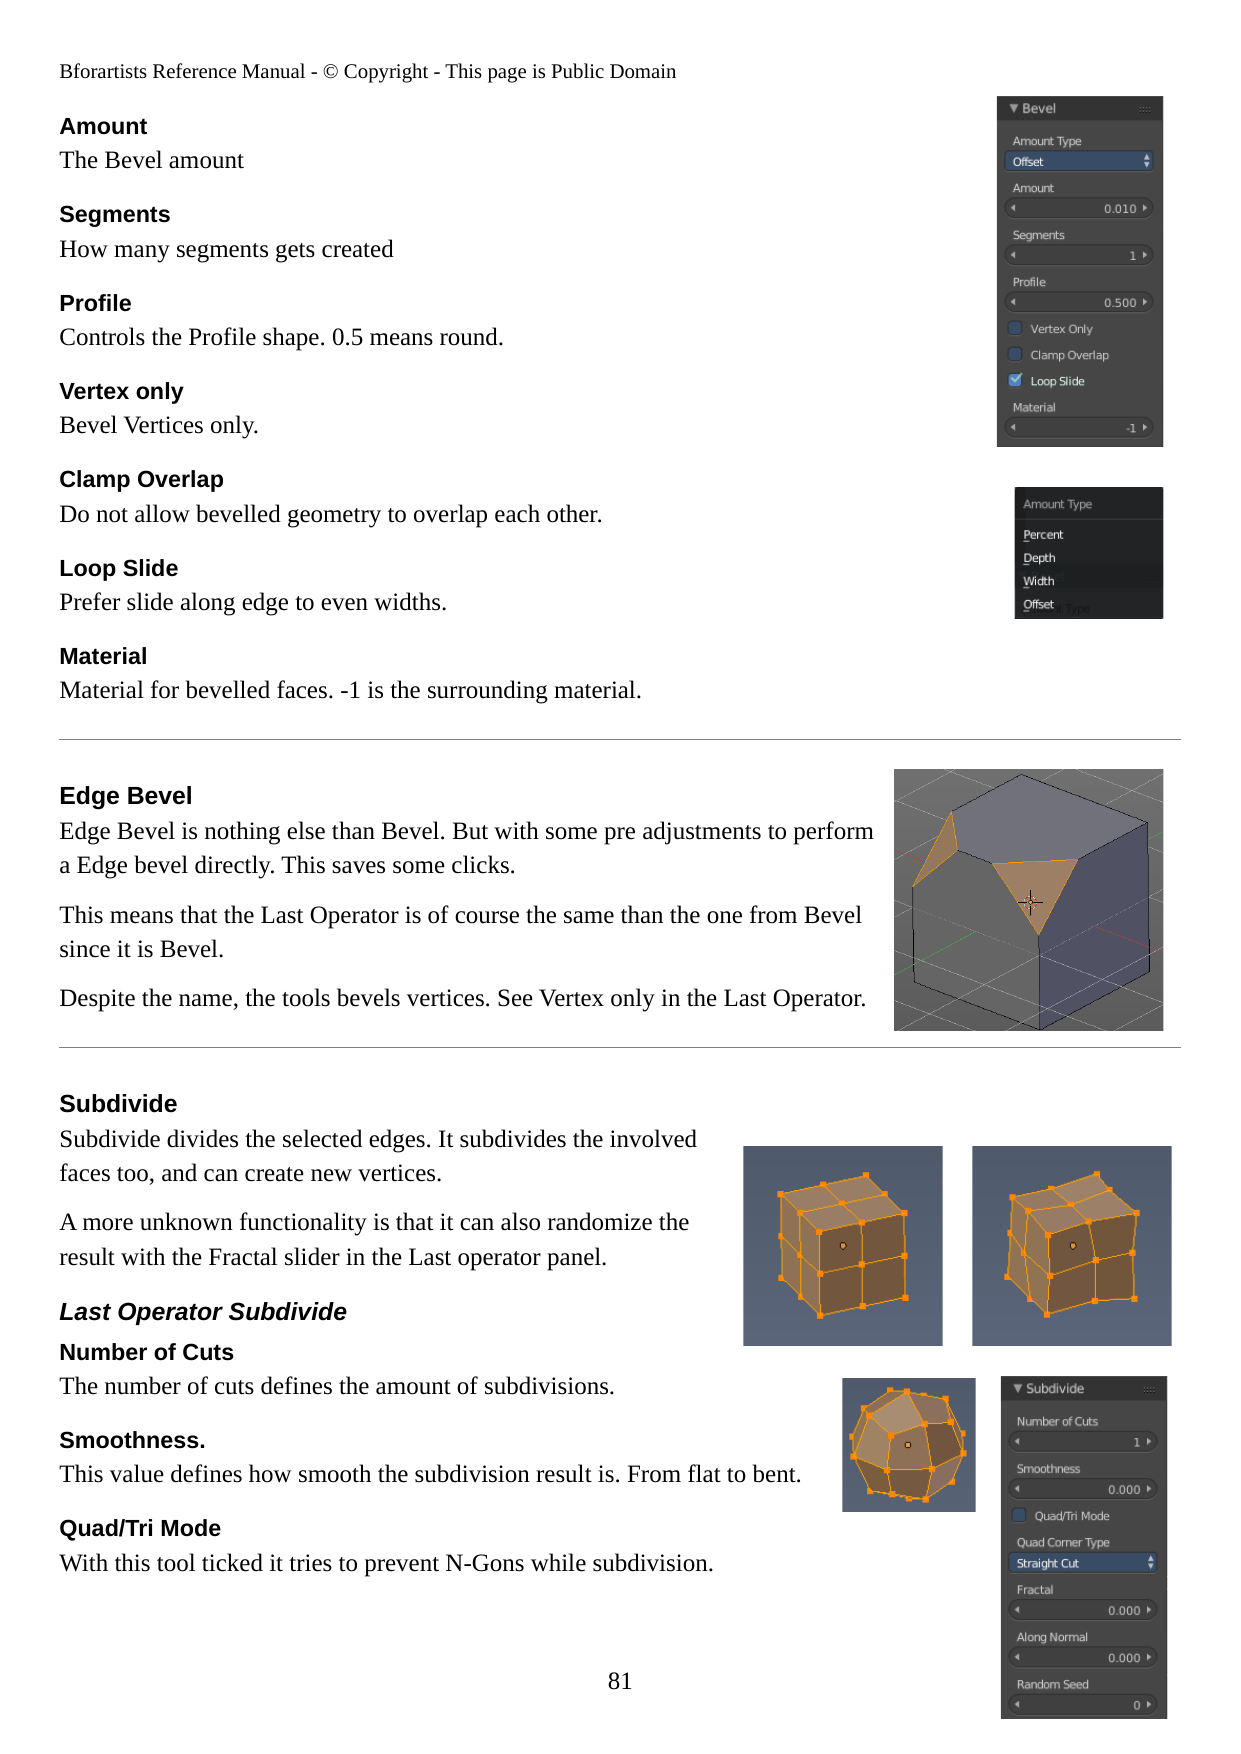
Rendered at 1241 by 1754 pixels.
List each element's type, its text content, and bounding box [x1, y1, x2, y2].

text Despite the name, the tools bevels vertices. See Vertex only in the Last Operator. [59, 983, 894, 1012]
subtitle [1168, 1515, 1181, 1542]
text How many segments gets created [59, 234, 996, 263]
text This value defines how smooth the subdivision result is. From flat to bent. [59, 1459, 842, 1488]
subtitle [943, 1297, 972, 1326]
subtitle [1164, 113, 1181, 139]
subtitle Loop Slide [59, 554, 1014, 581]
picture [1000, 1376, 1168, 1719]
text Do not allow bevelled geometry to overlap each other. [59, 499, 1014, 528]
text With this tool ticked it tries to prevent N-Gons while subdivision. [59, 1548, 1000, 1577]
subtitle Segments [59, 201, 996, 228]
text Edge Bevel is nothing else than Bevel. But with some pre adjustments to perform a Edge bevel directly. This saves some clicks. [59, 816, 894, 879]
text A more unknown functionality is that it can also randomize the result with the Fractal slider in the Last operator panel. [59, 1207, 743, 1271]
subtitle Vertex only [59, 378, 996, 404]
subtitle [1164, 201, 1181, 228]
subtitle Quad/Tri Mode [59, 1515, 1000, 1542]
text This means that the Last Operator is of course the same than the one from Bevel since it is Bevel. [59, 900, 894, 963]
subtitle Amount [59, 113, 996, 139]
text The Bevel amount [59, 146, 996, 174]
subtitle Clamp Overlap [59, 466, 1181, 493]
subtitle Subdivide [59, 1089, 1181, 1117]
subtitle [976, 1426, 1000, 1453]
subtitle Last Operator Subdivide [59, 1297, 743, 1326]
text Bevel Vertices only. [59, 411, 996, 439]
text [1164, 411, 1181, 439]
subtitle Number of Cuts [59, 1338, 1181, 1365]
subtitle Profile [59, 289, 996, 316]
picture [743, 1146, 943, 1346]
text The number of cuts defines the amount of subdivisions. [59, 1371, 1181, 1400]
picture [894, 769, 1164, 1031]
text Prefer slide along edge to even widths. [59, 587, 1014, 616]
picture [972, 1146, 1172, 1346]
subtitle [1164, 781, 1181, 810]
subtitle [1168, 1426, 1181, 1453]
subtitle Smoothness. [59, 1426, 842, 1453]
subtitle [1164, 554, 1181, 581]
picture [996, 96, 1164, 447]
subtitle [1164, 378, 1181, 404]
subtitle Material [59, 643, 1181, 669]
text [1164, 146, 1181, 174]
text Subdivide divides the selected edges. It subdivides the involved faces too, and can create new vertices. [59, 1124, 1181, 1187]
picture [842, 1378, 976, 1512]
text Controls the Profile shape. 0.5 means round. [59, 322, 996, 351]
picture [1014, 487, 1164, 619]
text Material for bevelled faces. -1 is the surrounding material. [59, 676, 1181, 704]
subtitle [1164, 289, 1181, 316]
subtitle Edge Bevel [59, 781, 894, 810]
